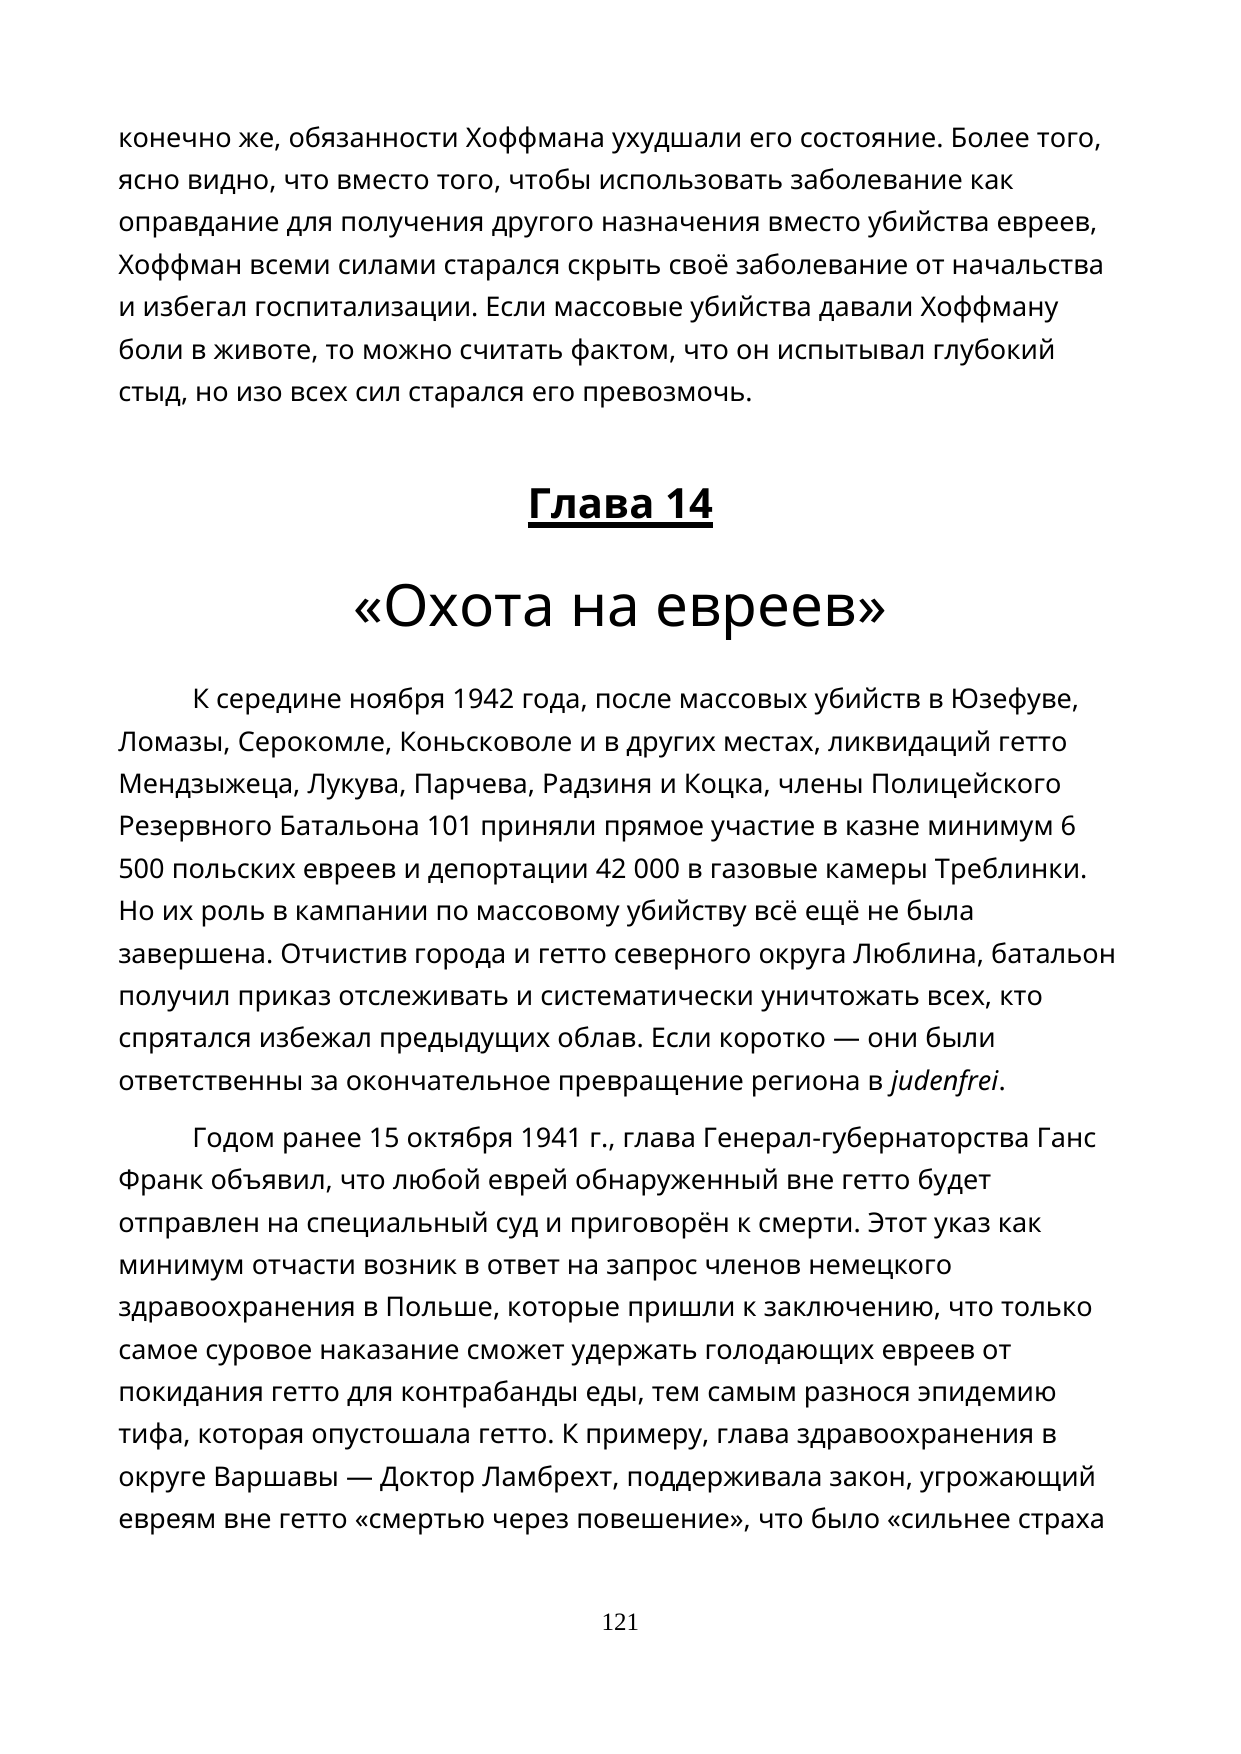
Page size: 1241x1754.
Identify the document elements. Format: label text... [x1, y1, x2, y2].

subtitle Глава 14 [118, 474, 1122, 531]
text К середине ноября 1942 года, после массовых убийств в Юзефуве, Ломазы, Серокомле, Коньсковоле и в других местах, ликвидаций гетто Мендзыжеца, Лукува, Парчева, Радзиня и Коцка, члены Полицейского Резервного Батальона 101 приняли прямое участие в казне минимум 6 500 польских евреев и депортации 42 000 в газовые камеры Треблинки. Но их роль в кампании по массовому убийству всё ещё не была завершена. Отчистив города и гетто северного округа Люблина, батальон получил приказ отслеживать и систематически уничтожать всех, кто спрятался избежал предыдущих облав. Если коротко — они были ответственны за окончательное превращение региона в judenfrei. [118, 680, 1122, 1098]
text конечно же, обязанности Хоффмана ухудшали его состояние. Более того, ясно видно, что вместо того, чтобы использовать заболевание как оправдание для получения другого назначения вместо убийства евреев, Хоффман всеми силами старался скрыть своё заболевание от начальства и избегал госпитализации. Если массовые убийства давали Хоффману боли в животе, то можно считать фактом, что он испытывал глубокий стыд, но изо всех сил старался его превозмочь. [118, 118, 1122, 409]
subtitle «Охота на евреев» [118, 564, 1122, 643]
text Годом ранее 15 октября 1941 г., глава Генерал-губернаторства Ганс Франк объявил, что любой еврей обнаруженный вне гетто будет отправлен на специальный суд и приговорён к смерти. Этот указ как минимум отчасти возник в ответ на запрос членов немецкого здравоохранения в Польше, которые пришли к заключению, что только самое суровое наказание сможет удержать голодающих евреев от покидания гетто для контрабанды еды, тем самым разнося эпидемию тифа, которая опустошала гетто. К примеру, глава здравоохранения в округе Варшавы — Доктор Ламбрехт, поддерживала закон, угрожающий евреям вне гетто «смертью через повешение», что было «сильнее страха [118, 1118, 1122, 1537]
